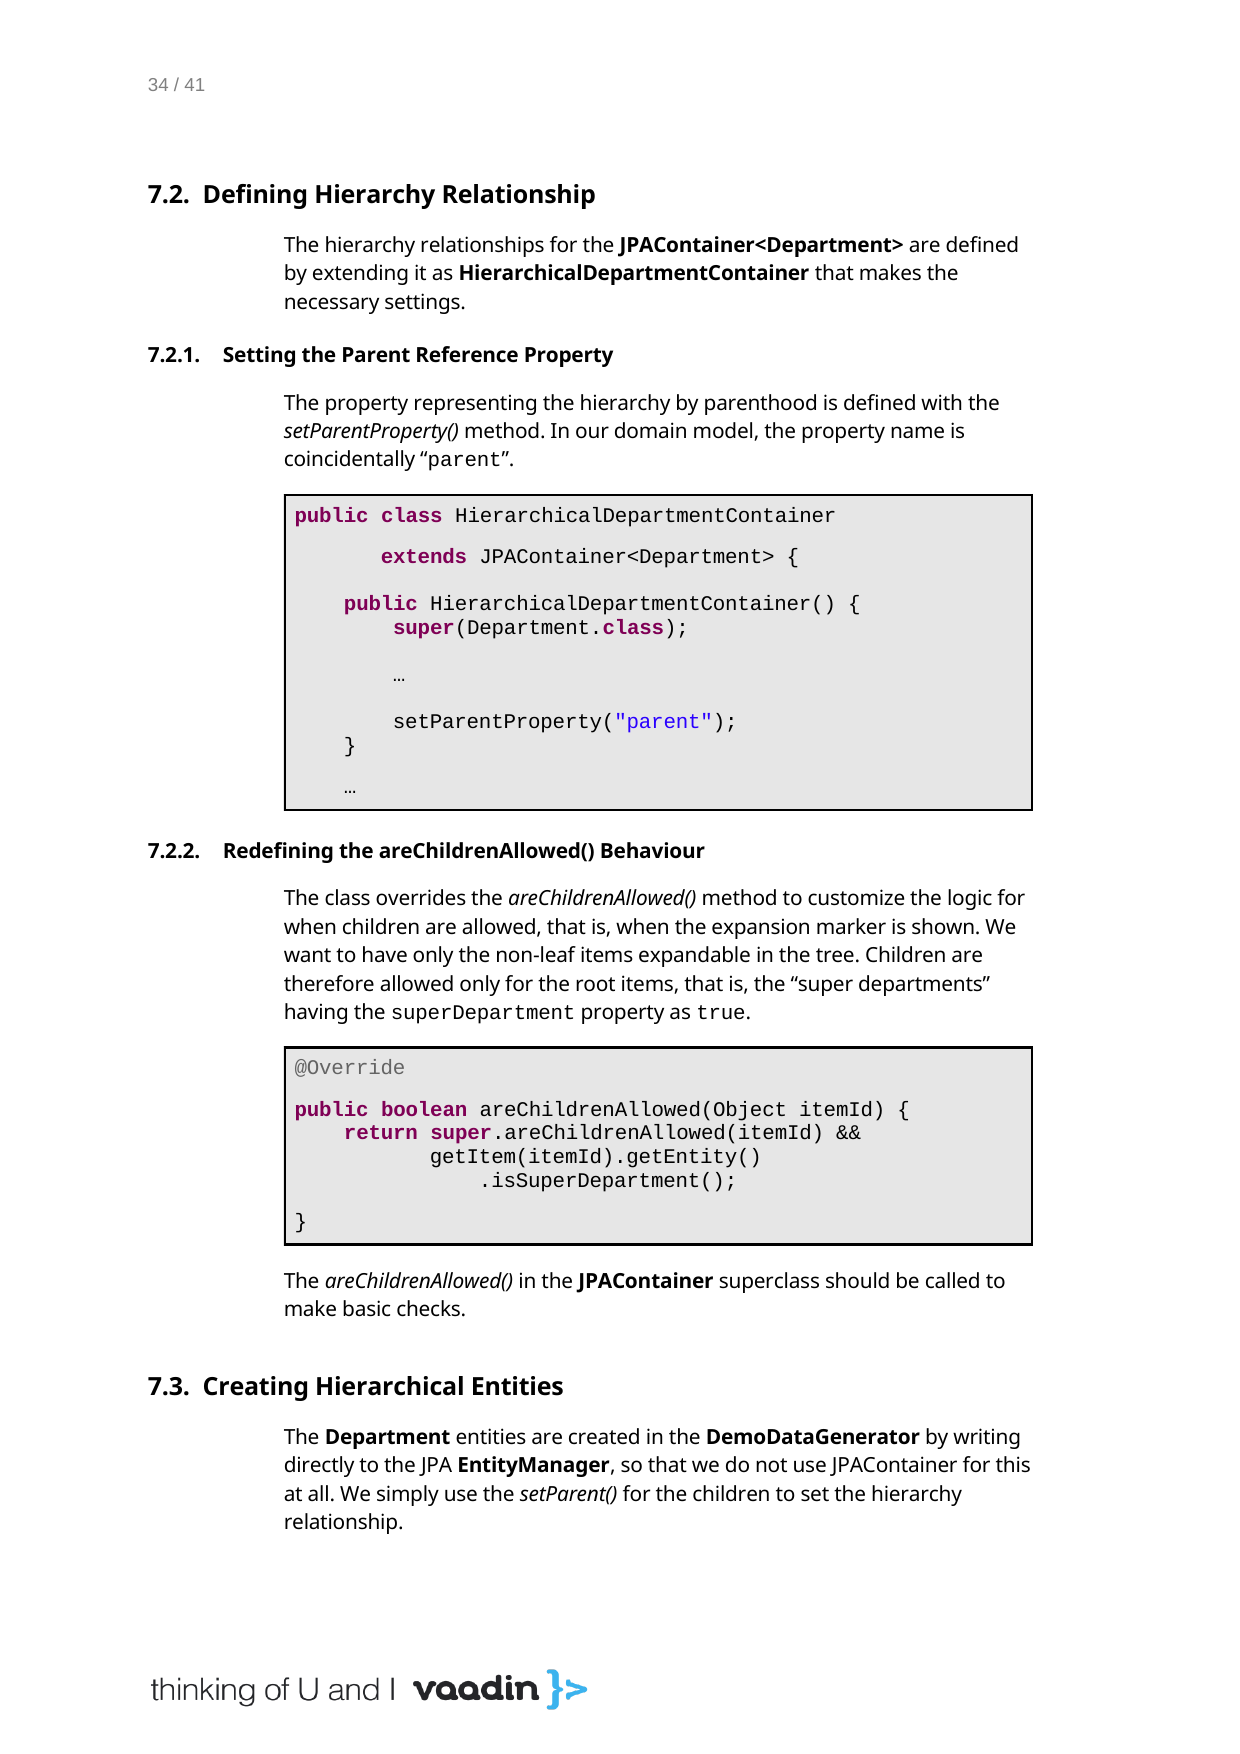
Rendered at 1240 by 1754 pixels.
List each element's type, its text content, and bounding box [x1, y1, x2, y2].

text … [286, 768, 1031, 809]
text super(Department.class); [286, 617, 1031, 641]
text extends JPAContainer<Department> { [286, 537, 1031, 570]
text public HierarchicalDepartmentContainer() { [286, 593, 1031, 617]
text getItem(itemId).getEntity() [286, 1146, 1031, 1169]
list The class overrides the areChildrenAllowed() method to customize the logic for when children are allowed, that is, when the expansion marker is shown. We want to have only the non-leaf items expandable in the tree. Children are therefore allowed only for the root items, that is, the “super departments” having the superDepartment property as true. [283, 883, 1033, 1026]
text return super.areChildrenAllowed(itemId) && [286, 1122, 1031, 1146]
text The property representing the hierarchy by parenthood is defined with the setParentProperty() method. In our domain model, the property name is coincidentally “parent”. [283, 388, 1033, 473]
text The hierarchy relationships for the JPAContainer<Department> are defined by extending it as HierarchicalDepartmentContainer that makes the necessary settings. [283, 230, 1033, 315]
text .isSuperDepartment(); [286, 1169, 1031, 1202]
text setParentProperty("parent"); [286, 712, 1031, 735]
subtitle Creating Hierarchical Entities [148, 1369, 1033, 1403]
text The Department entities are created in the DemoDataGenerator by writing directly to the JPA EntityManager, so that we do not use JPAContainer for this at all. We simply use the setParent() for the children to set the hierarchy relationship. [283, 1422, 1033, 1536]
subtitle Setting the Parent Reference Property [148, 340, 1033, 369]
text @Override [286, 1049, 1031, 1090]
text public class HierarchicalDepartmentContainer [286, 496, 1031, 537]
text … [286, 664, 1031, 688]
picture [150, 1665, 590, 1712]
subtitle Defining Hierarchy Relationship [148, 177, 1033, 211]
text public boolean areChildrenAllowed(Object itemId) { [286, 1090, 1031, 1122]
text } [286, 1202, 1031, 1243]
text } [286, 735, 1031, 768]
subtitle Redefining the areChildrenAllowed() Behaviour [148, 836, 1033, 864]
list The areChildrenAllowed() in the JPAContainer superclass should be called to make basic checks. [283, 1266, 1033, 1323]
